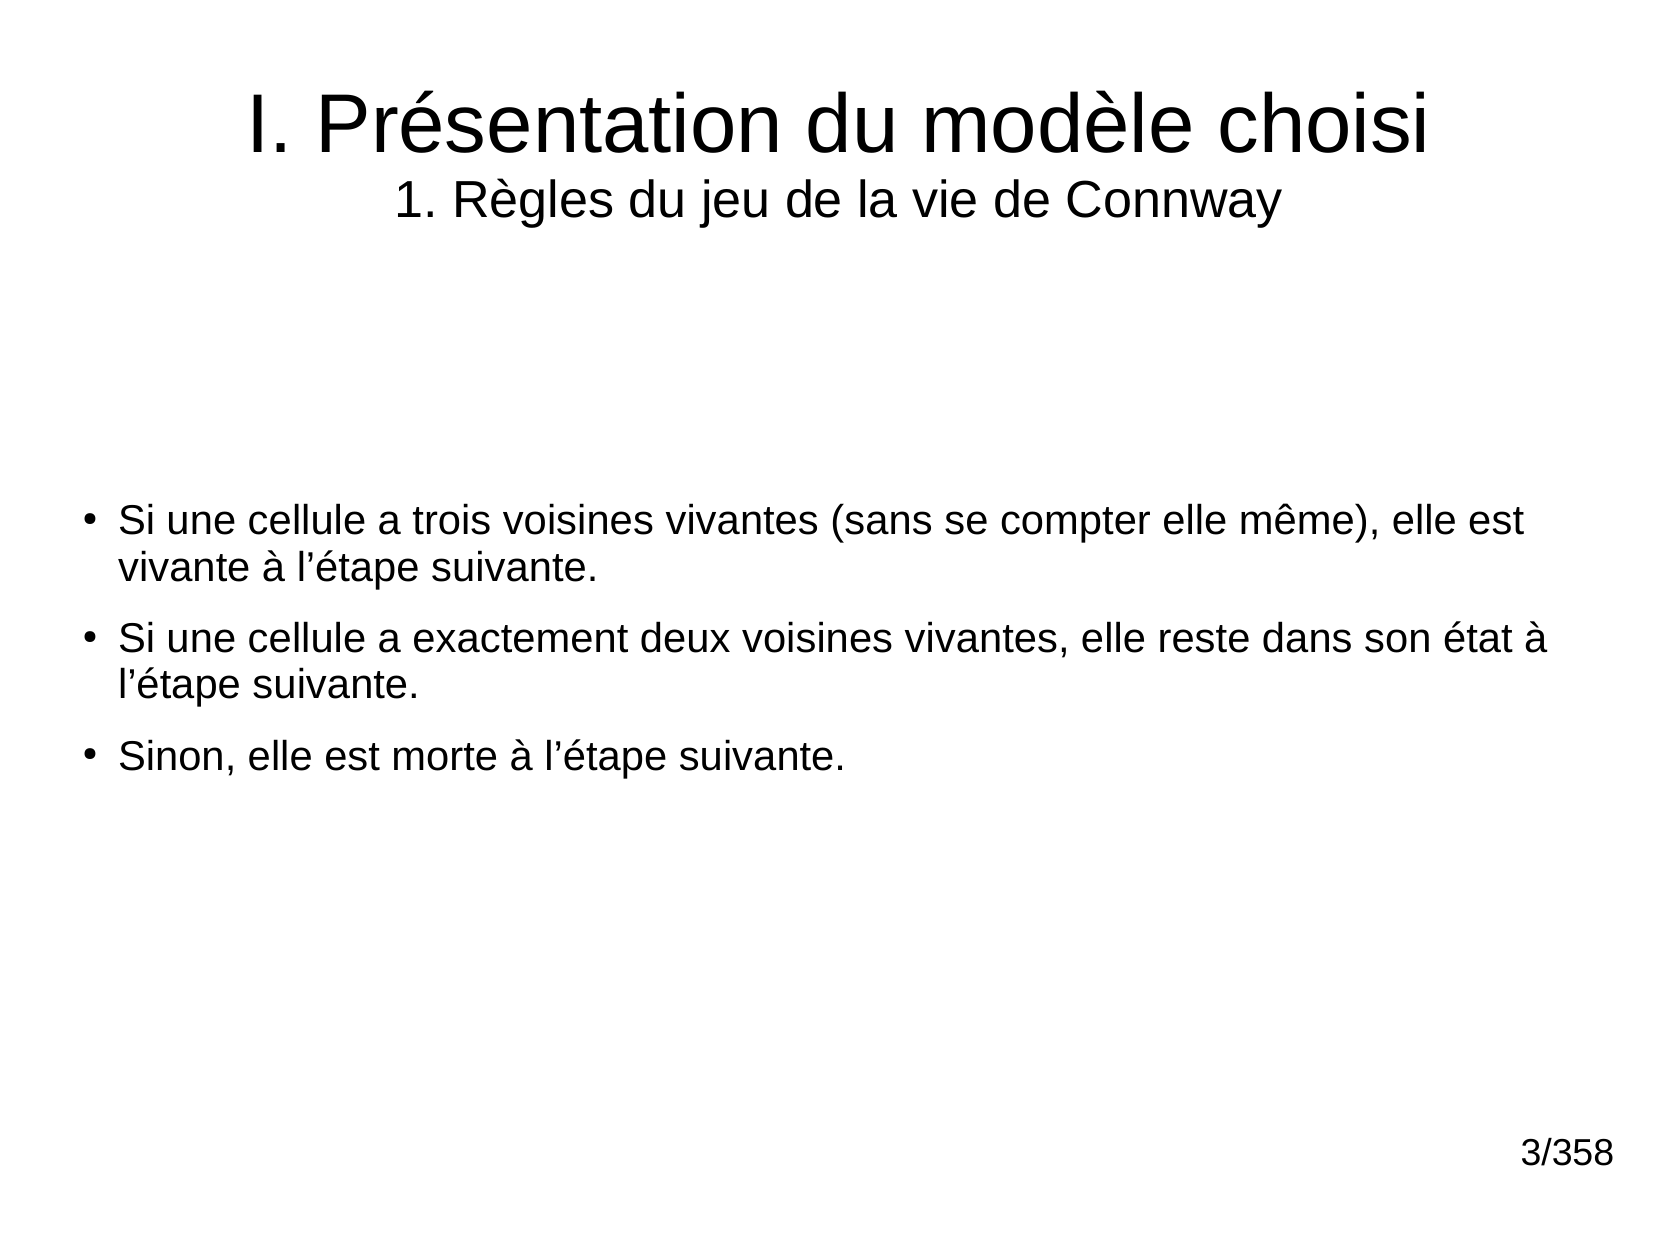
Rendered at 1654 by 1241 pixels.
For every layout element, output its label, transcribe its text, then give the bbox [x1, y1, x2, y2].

text_box <number>/358 [1505, 1124, 1654, 1182]
title I. Présentation du modèle choisi 1. Règles du jeu de la vie de Connway [82, 49, 1595, 257]
subtitle Si une cellule a trois voisines vivantes (sans se compter elle même), elle est vivante à l’étape suivante. Si une cellule a exactement deux voisines vivantes, elle reste dans son état à l’étape suivante. Sinon, elle est morte à l’étape suivante. [82, 496, 1571, 798]
